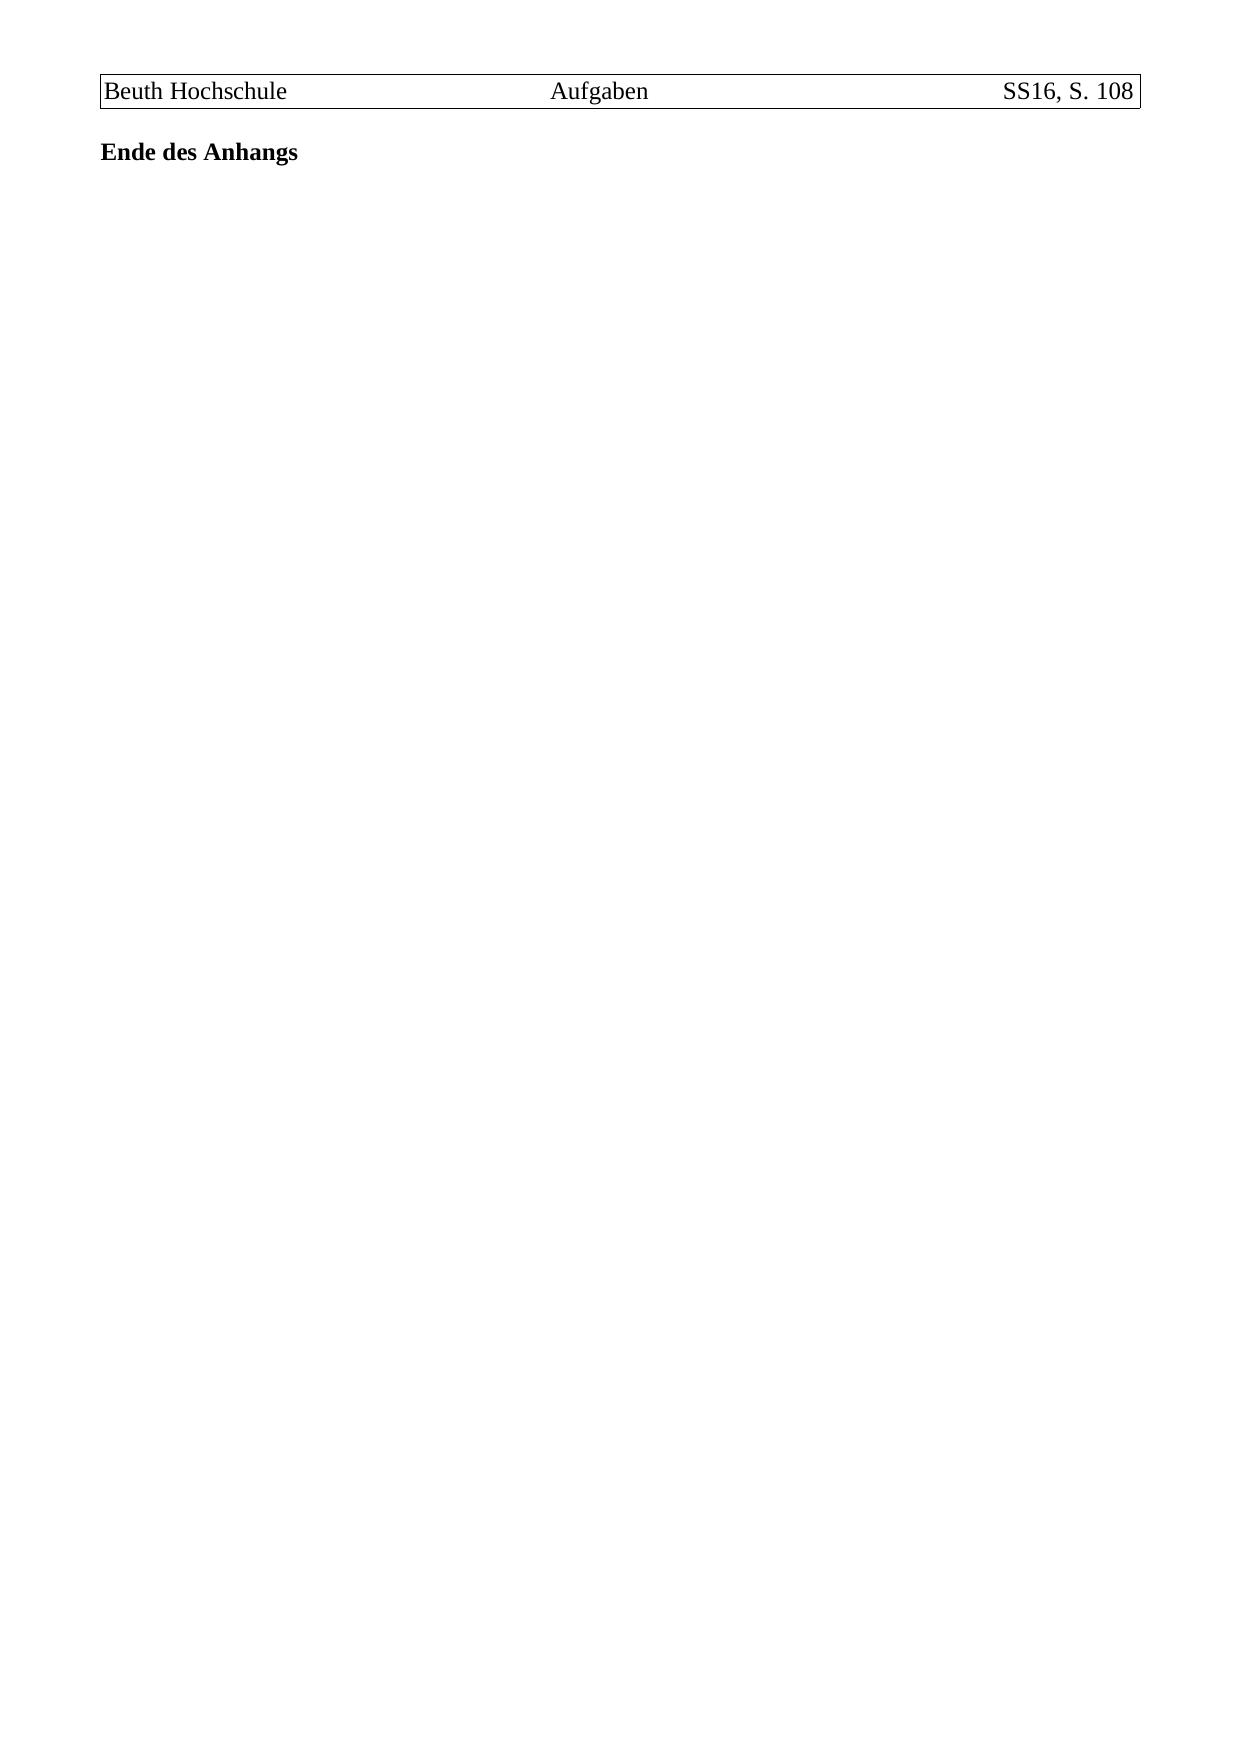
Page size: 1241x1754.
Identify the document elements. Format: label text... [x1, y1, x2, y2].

text Ende des Anhangs [100, 137, 1140, 165]
